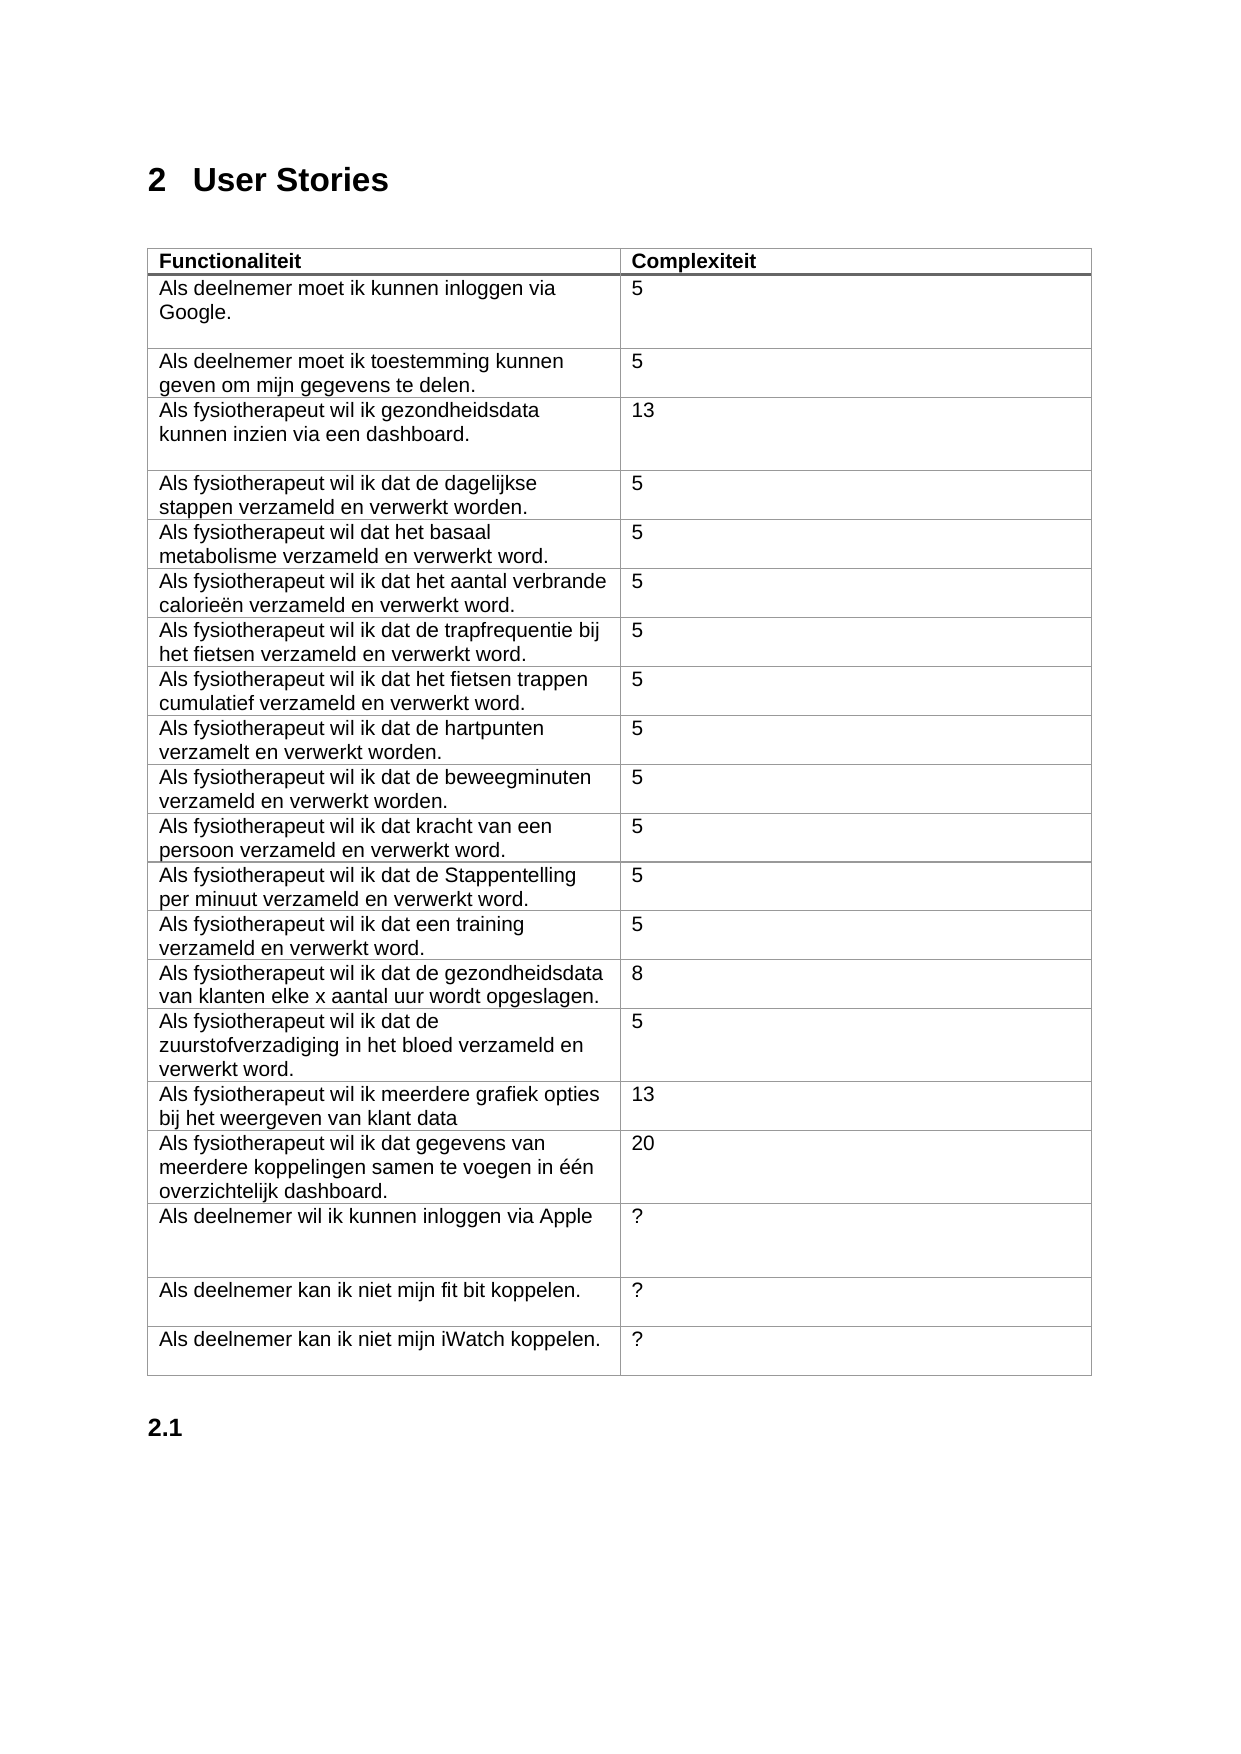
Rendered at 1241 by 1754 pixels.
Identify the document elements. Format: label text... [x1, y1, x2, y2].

table_cell 5 [621, 911, 1091, 959]
table_cell 5 [621, 569, 1091, 617]
table_cell 20 [621, 1131, 1091, 1203]
table_cell 5 [621, 765, 1091, 812]
table_header Complexiteit [621, 249, 1091, 273]
table_cell Als fysiotherapeut wil ik dat het fietsen trappen cumulatief verzameld en verwerkt word. [148, 667, 620, 714]
table_cell 5 [621, 667, 1091, 714]
table_cell 5 [621, 349, 1091, 397]
table_cell Als fysiotherapeut wil ik dat gegevens van meerdere koppelingen samen te voegen in één overzichtelijk dashboard. [148, 1131, 620, 1203]
table_cell Als fysiotherapeut wil ik dat kracht van een persoon verzameld en verwerkt word. [148, 814, 620, 861]
table_cell Als fysiotherapeut wil ik dat de trapfrequentie bij het fietsen verzameld en verwerkt word. [148, 618, 620, 666]
table_cell 5 [621, 814, 1091, 861]
table_cell 5 [621, 1009, 1091, 1081]
table_cell Als fysiotherapeut wil ik dat een training verzameld en verwerkt word. [148, 911, 620, 959]
table_cell 5 [621, 471, 1091, 519]
table_cell 5 [621, 276, 1091, 348]
table_cell Als fysiotherapeut wil ik dat het aantal verbrande calorieën verzameld en verwerkt word. [148, 569, 620, 617]
table_cell Als fysiotherapeut wil ik dat de hartpunten verzamelt en verwerkt worden. [148, 716, 620, 763]
table_cell 5 [621, 716, 1091, 763]
table_cell Als deelnemer wil ik kunnen inloggen via Apple [148, 1204, 620, 1277]
table_cell 5 [621, 863, 1091, 910]
table_cell Als fysiotherapeut wil dat het basaal metabolisme verzameld en verwerkt word. [148, 520, 620, 568]
table_cell Als fysiotherapeut wil ik dat de beweegminuten verzameld en verwerkt worden. [148, 765, 620, 812]
table_cell 5 [621, 520, 1091, 568]
table_cell Als deelnemer kan ik niet mijn fit bit koppelen. [148, 1278, 620, 1326]
table_cell ? [621, 1278, 1091, 1326]
table_cell Als fysiotherapeut wil ik dat de zuurstofverzadiging in het bloed verzameld en verwerkt word. [148, 1009, 620, 1081]
table_cell 5 [621, 618, 1091, 666]
table_cell Als deelnemer moet ik toestemming kunnen geven om mijn gegevens te delen. [148, 349, 620, 397]
table_cell ? [621, 1327, 1091, 1375]
table_cell 13 [621, 1082, 1091, 1130]
table_cell 8 [621, 960, 1091, 1008]
table_cell Als fysiotherapeut wil ik dat de gezondheidsdata van klanten elke x aantal uur wordt opgeslagen. [148, 960, 620, 1008]
table_cell 13 [621, 398, 1091, 470]
table_header Functionaliteit [148, 249, 620, 273]
table_cell Als fysiotherapeut wil ik meerdere grafiek opties bij het weergeven van klant data [148, 1082, 620, 1130]
table_cell Als fysiotherapeut wil ik dat de Stappentelling per minuut verzameld en verwerkt word. [148, 863, 620, 910]
table_cell Als fysiotherapeut wil ik gezondheidsdata kunnen inzien via een dashboard. [148, 398, 620, 470]
table_cell ? [621, 1204, 1091, 1277]
table_cell Als fysiotherapeut wil ik dat de dagelijkse stappen verzameld en verwerkt worden. [148, 471, 620, 519]
table_cell Als deelnemer moet ik kunnen inloggen via Google. [148, 276, 620, 348]
subtitle User Stories [148, 160, 1093, 198]
table_cell Als deelnemer kan ik niet mijn iWatch koppelen. [148, 1327, 620, 1375]
